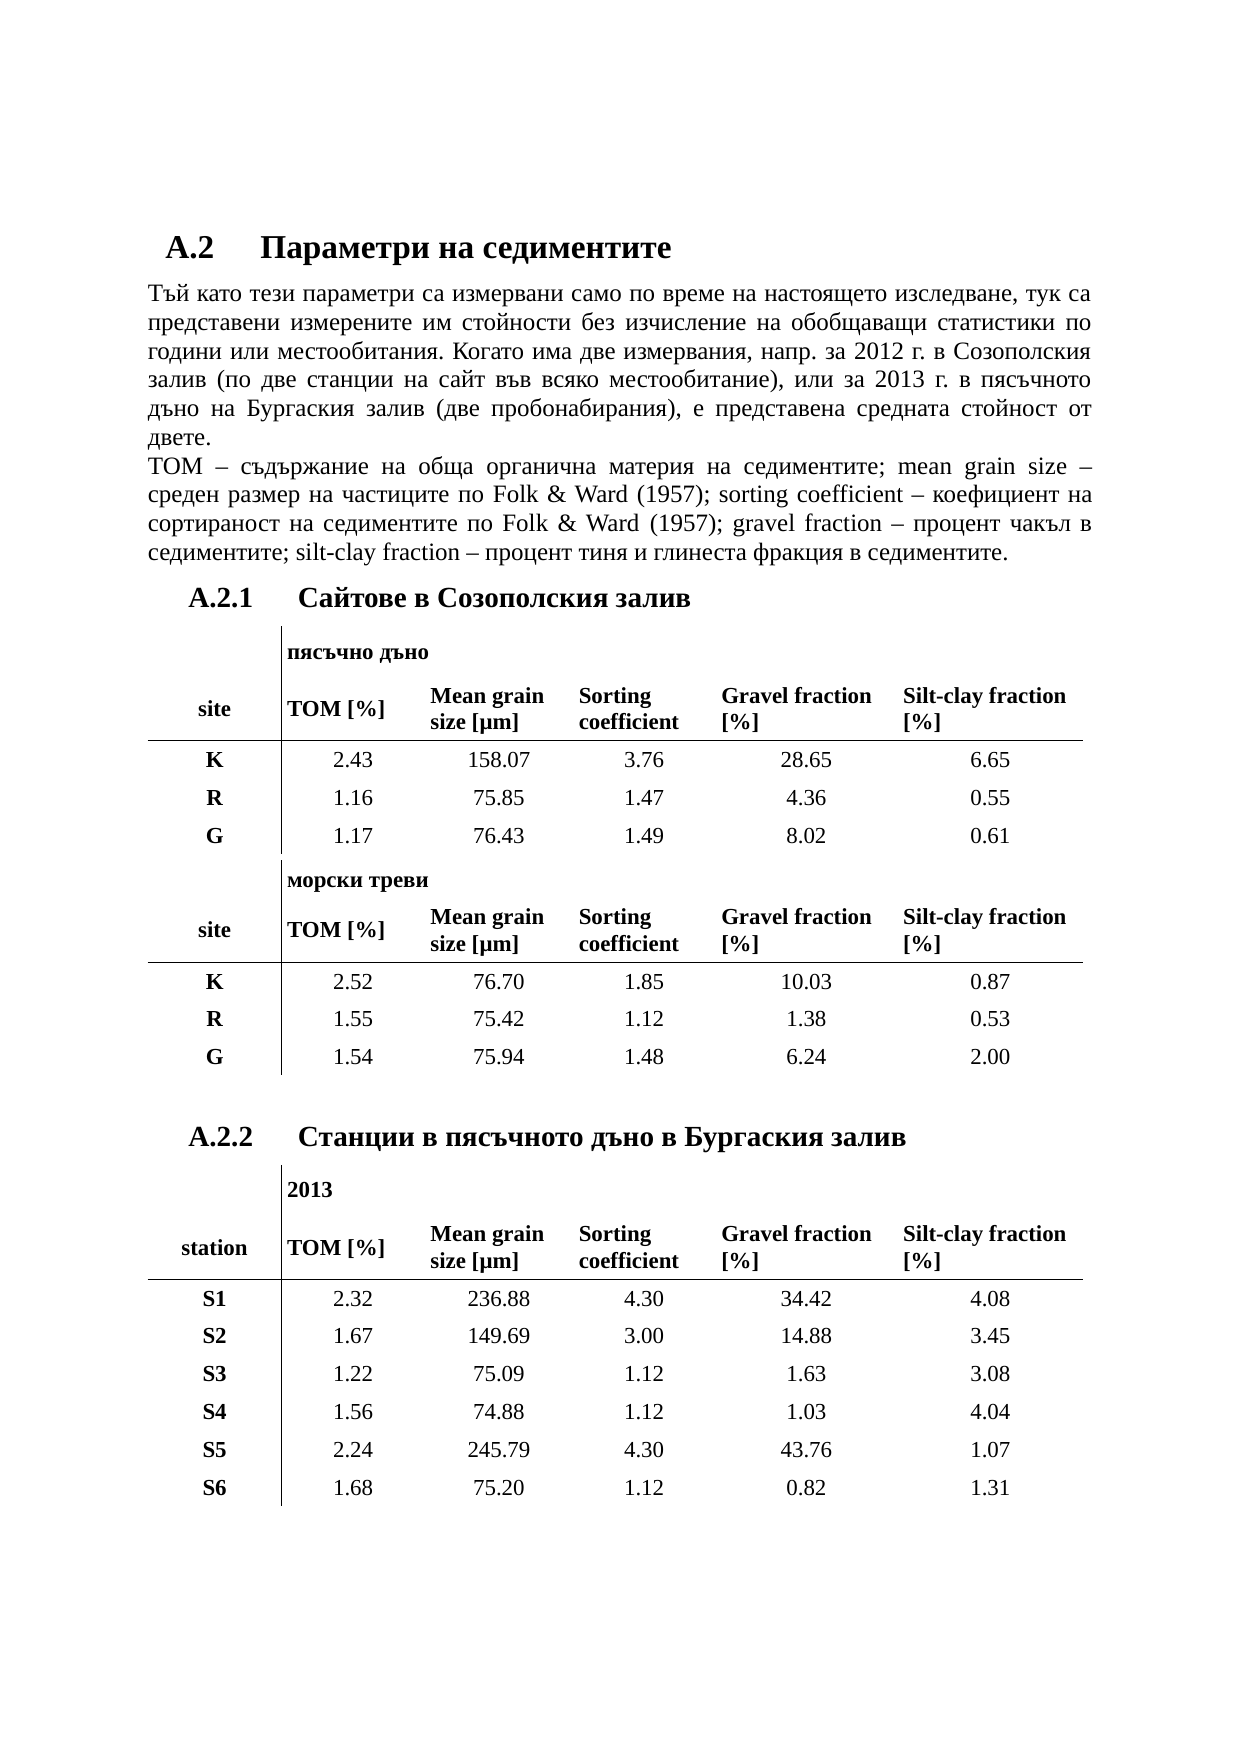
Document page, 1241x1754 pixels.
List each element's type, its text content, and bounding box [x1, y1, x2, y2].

table_cell 236.88 [425, 1280, 573, 1317]
table_cell 1.07 [897, 1430, 1083, 1468]
table_cell 75.94 [425, 1038, 573, 1075]
table_cell 6.65 [897, 741, 1083, 778]
table_cell Gravel fraction [%] [715, 676, 897, 740]
table_cell 1.38 [715, 1000, 897, 1038]
table_cell S3 [148, 1355, 281, 1392]
table_cell Sorting coefficient [573, 1215, 715, 1279]
table_cell морски треви [282, 860, 1083, 898]
table_cell 76.70 [425, 963, 573, 1000]
table_cell TOM [%] [282, 898, 424, 962]
subtitle Параметри на седиментите [223, 227, 1093, 266]
table_cell 2.32 [282, 1280, 424, 1317]
table_cell 1.68 [282, 1468, 424, 1506]
table_cell 158.07 [425, 741, 573, 778]
table_cell [425, 854, 573, 860]
table_cell S4 [148, 1393, 281, 1430]
table_cell 4.04 [897, 1393, 1083, 1430]
table_cell 1.85 [573, 963, 715, 1000]
table_cell Gravel fraction [%] [715, 1215, 897, 1279]
table_cell 75.09 [425, 1355, 573, 1392]
table_cell Mean grain size [μm] [425, 898, 573, 962]
table_cell 1.12 [573, 1355, 715, 1392]
table_cell 2.00 [897, 1038, 1083, 1075]
table_cell 2.24 [282, 1430, 424, 1468]
table_cell 3.45 [897, 1317, 1083, 1354]
table_cell site [148, 898, 281, 962]
table_cell 1.54 [282, 1038, 424, 1075]
table_cell 1.67 [282, 1317, 424, 1354]
table_cell Mean grain size [μm] [425, 1215, 573, 1279]
table_cell 1.49 [573, 816, 715, 854]
table_header пясъчно дъно [282, 626, 1083, 676]
table_cell 43.76 [715, 1430, 897, 1468]
table_cell 149.69 [425, 1317, 573, 1354]
table_cell 1.12 [573, 1000, 715, 1038]
table_cell 1.48 [573, 1038, 715, 1075]
table_cell 2.43 [282, 741, 424, 778]
table_cell R [148, 778, 281, 816]
table_cell 4.08 [897, 1280, 1083, 1317]
table_cell [281, 854, 424, 860]
table_cell 1.12 [573, 1468, 715, 1506]
table_cell 1.56 [282, 1393, 424, 1430]
table_cell site [148, 676, 281, 740]
table_cell Silt-clay fraction [%] [897, 1215, 1083, 1279]
table_cell 14.88 [715, 1317, 897, 1354]
table_cell S5 [148, 1430, 281, 1468]
table_cell Mean grain size [μm] [425, 676, 573, 740]
table_cell 1.22 [282, 1355, 424, 1392]
table_cell 6.24 [715, 1038, 897, 1075]
table_cell 1.63 [715, 1355, 897, 1392]
table_cell 1.31 [897, 1468, 1083, 1506]
table_cell [148, 1506, 281, 1512]
table_cell [573, 854, 715, 860]
table_cell 2.52 [282, 963, 424, 1000]
table_cell 4.30 [573, 1430, 715, 1468]
table_header 2013 [282, 1165, 1083, 1215]
text Тъй като тези параметри са измервани само по време на настоящето изследване, тук са представени измерените им стойности без изчисление на обобщаващи статистики по години или местообитания. Когато има две измервания, напр. за 2012 г. в Созополския залив (по две станции на сайт във всяко местообитание), или за 2013 г. в пясъчното дъно на Бургаския залив (две пробонабирания), е представена средната стойност от двете. [148, 278, 1093, 451]
table_cell 8.02 [715, 816, 897, 854]
subtitle Сайтове в Созополския залив [260, 580, 1093, 614]
table_cell 3.00 [573, 1317, 715, 1354]
table_cell [281, 1506, 424, 1512]
table_cell station [148, 1215, 281, 1279]
text ТОМ – съдържание на обща органична материя на седиментите; mean grain size – среден размер на частиците по Folk & Ward (1957); sorting coefficient – коефициент на сортираност на седиментите по Folk & Ward (1957); gravel fraction – процент чакъл в седиментите; silt-clay fraction – процент тиня и глинеста фракция в седиментите. [148, 451, 1093, 566]
table_cell 0.53 [897, 1000, 1083, 1038]
table_cell [148, 860, 281, 898]
table_cell S1 [148, 1280, 281, 1317]
table_cell Sorting coefficient [573, 898, 715, 962]
table_cell 1.12 [573, 1393, 715, 1430]
table_cell [573, 1506, 715, 1512]
table_cell 34.42 [715, 1280, 897, 1317]
table_cell Silt-clay fraction [%] [897, 676, 1083, 740]
table_cell 4.36 [715, 778, 897, 816]
table_cell 0.82 [715, 1468, 897, 1506]
table_cell G [148, 816, 281, 854]
table_cell [715, 1506, 897, 1512]
table_cell Sorting coefficient [573, 676, 715, 740]
table_cell [148, 854, 281, 860]
table_cell 3.76 [573, 741, 715, 778]
table_cell Silt-clay fraction [%] [897, 898, 1083, 962]
table_cell 75.42 [425, 1000, 573, 1038]
table_cell 28.65 [715, 741, 897, 778]
table_cell 3.08 [897, 1355, 1083, 1392]
table_header [148, 1165, 281, 1215]
table_cell 0.61 [897, 816, 1083, 854]
table_cell 75.85 [425, 778, 573, 816]
table_cell R [148, 1000, 281, 1038]
table_cell G [148, 1038, 281, 1075]
table_cell 0.87 [897, 963, 1083, 1000]
table_cell K [148, 963, 281, 1000]
table_cell 4.30 [573, 1280, 715, 1317]
table_cell 1.03 [715, 1393, 897, 1430]
table_cell 76.43 [425, 816, 573, 854]
table_cell 1.17 [282, 816, 424, 854]
table_cell 10.03 [715, 963, 897, 1000]
table_cell 74.88 [425, 1393, 573, 1430]
table_header [148, 626, 281, 676]
table_cell S6 [148, 1468, 281, 1506]
table_cell 0.55 [897, 778, 1083, 816]
table_cell 245.79 [425, 1430, 573, 1468]
table_cell 1.47 [573, 778, 715, 816]
subtitle Станции в пясъчното дъно в Бургаския залив [260, 1119, 1093, 1152]
table_cell [425, 1506, 573, 1512]
table_cell 75.20 [425, 1468, 573, 1506]
table_cell TOM [%] [282, 1215, 424, 1279]
table_cell [897, 1506, 1083, 1512]
table_cell Gravel fraction [%] [715, 898, 897, 962]
table_cell 1.16 [282, 778, 424, 816]
table_cell [897, 854, 1083, 860]
table_cell [715, 854, 897, 860]
table_cell S2 [148, 1317, 281, 1354]
table_cell 1.55 [282, 1000, 424, 1038]
table_cell TOM [%] [282, 676, 424, 740]
table_cell K [148, 741, 281, 778]
